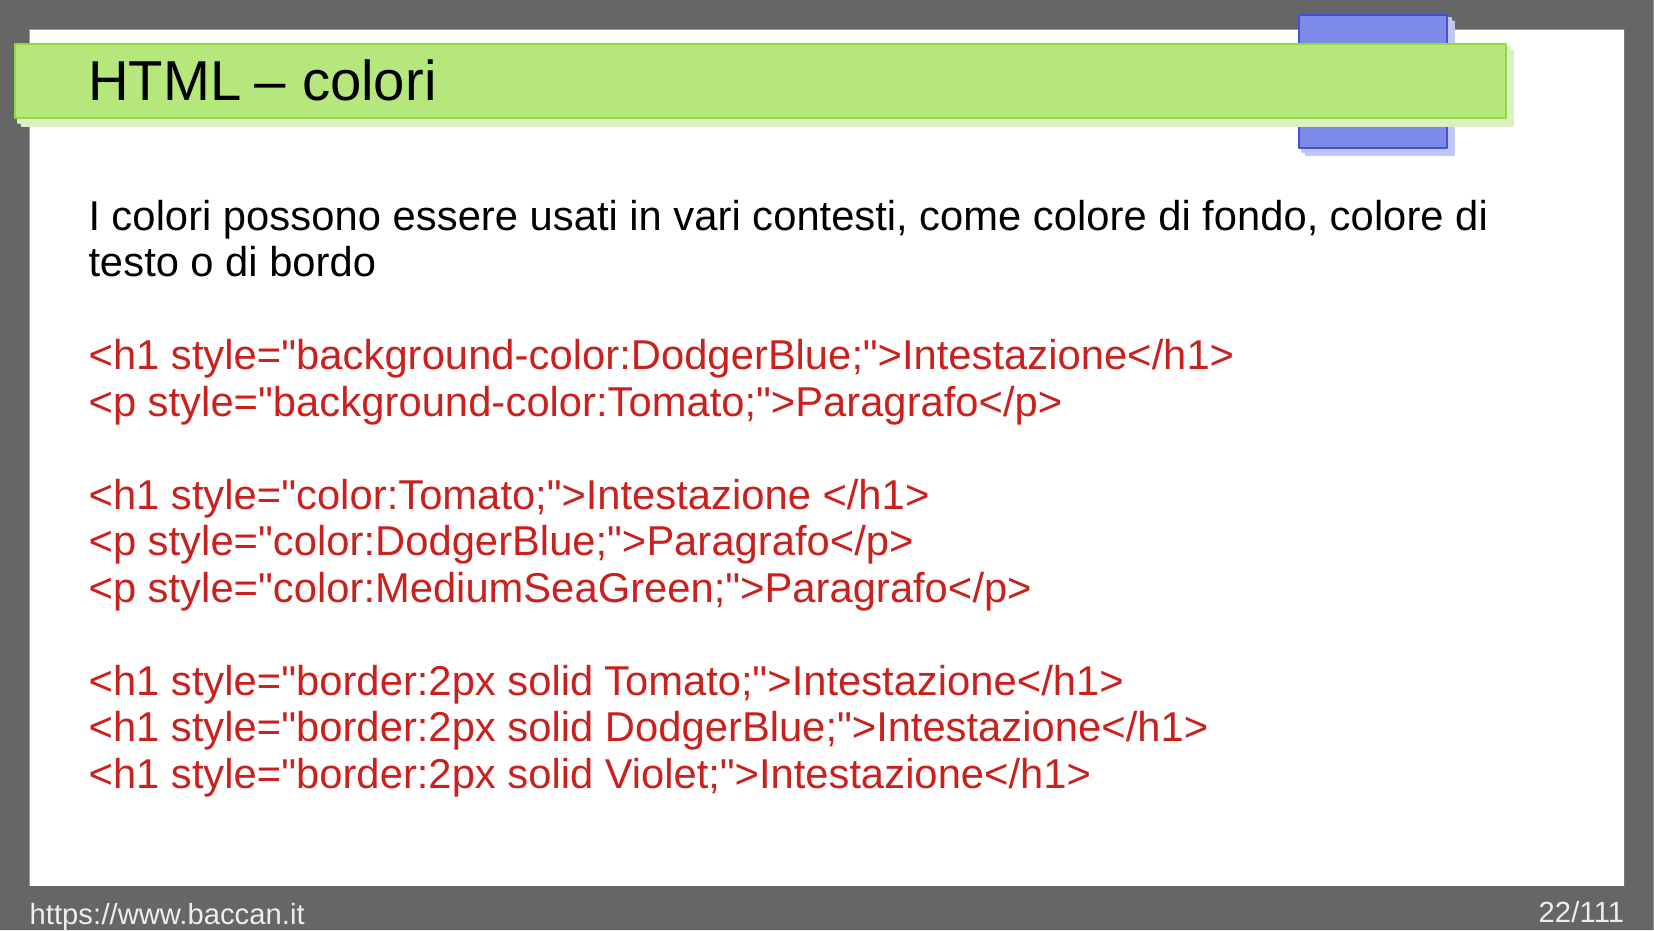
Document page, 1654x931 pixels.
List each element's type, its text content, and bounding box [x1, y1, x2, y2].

title HTML – colori [88, 44, 1506, 119]
text_box I colori possono essere usati in vari contesti, come colore di fondo, colore di testo o di bordo <h1 style="background-color:DodgerBlue;">Intestazione</h1> <p style="background-color:Tomato;">Paragrafo</p> <h1 style="color:Tomato;">Intestazione </h1> <p style="color:DodgerBlue;">Paragrafo</p> <p style="color:MediumSeaGreen;">Paragrafo</p> <h1 style="border:2px solid Tomato;">Intestazione</h1> <h1 style="border:2px solid DodgerBlue;">Intestazione</h1> <h1 style="border:2px solid Violet;">Intestazione</h1> [88, 169, 1565, 821]
